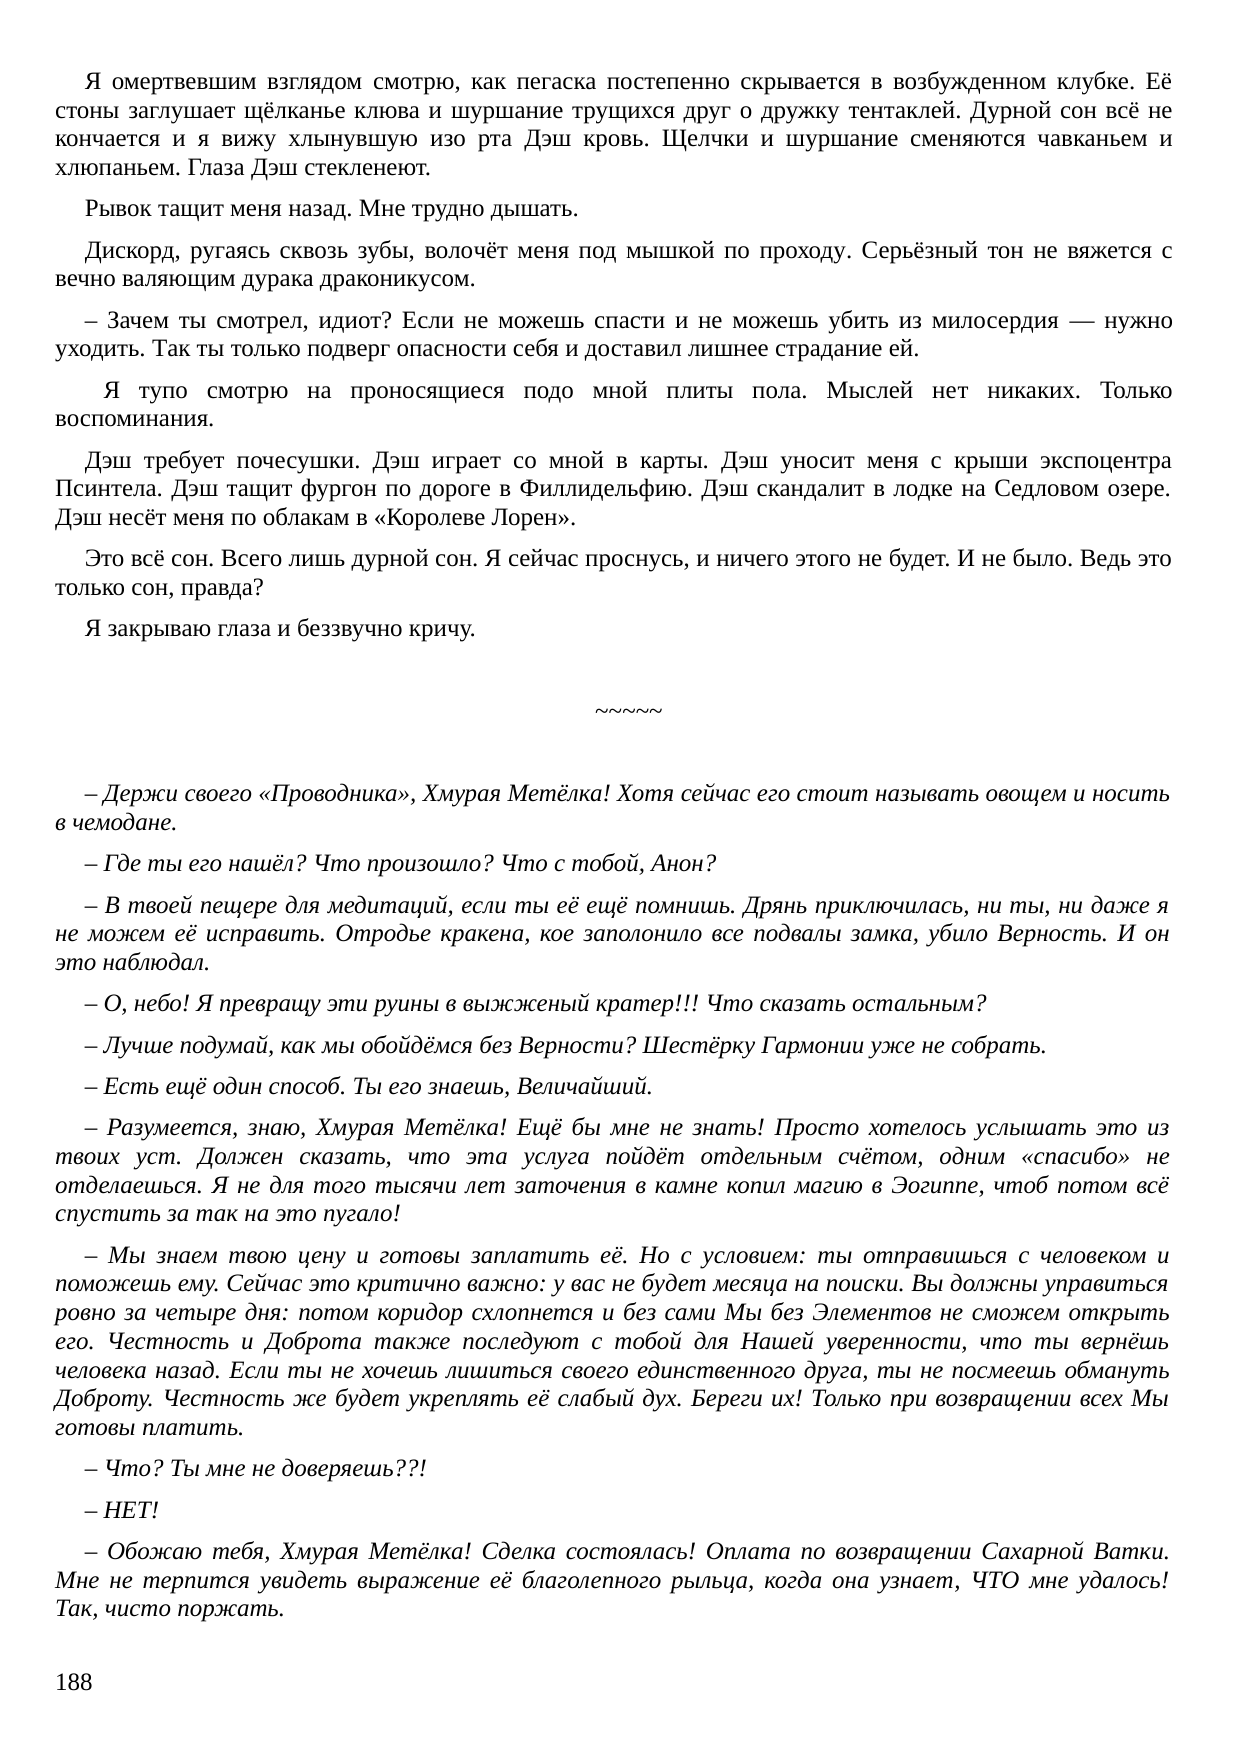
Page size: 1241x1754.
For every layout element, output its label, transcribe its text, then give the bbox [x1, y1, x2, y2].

text ~~~~~ [55, 696, 1173, 725]
text – Разумеется, знаю, Хмурая Метёлка! Ещё бы мне не знать! Просто хотелось услышать это из твоих уст. Должен сказать, что эта услуга пойдёт отдельным счётом, одним «спасибо» не отделаешься. Я не для того тысячи лет заточения в камне копил магию в Эогиппе, чтоб потом всё спустить за так на это пугало! [55, 1112, 1173, 1227]
text – Держи своего «Проводника», Хмурая Метёлка! Хотя сейчас его стоит называть овощем и носить в чемодане. [55, 778, 1173, 836]
text – Обожаю тебя, Хмурая Метёлка! Сделка состоялась! Оплата по возвращении Сахарной Ватки. Мне не терпится увидеть выражение её благолепного рыльца, когда она узнает, ЧТО мне удалось! Так, чисто поржать. [55, 1536, 1173, 1622]
text – В твоей пещере для медитаций, если ты её ещё помнишь. Дрянь приключилась, ни ты, ни даже я не можем её исправить. Отродье кракена, кое заполонило все подвалы замка, убило Верность. И он это наблюдал. [55, 890, 1173, 976]
text – Что? Ты мне не доверяешь??! [55, 1453, 1173, 1482]
text Рывок тащит меня назад. Мне трудно дышать. [55, 193, 1173, 222]
text Дэш требует почесушки. Дэш играет со мной в карты. Дэш уносит меня с крыши экспоцентра Псинтела. Дэш тащит фургон по дороге в Филлидельфию. Дэш скандалит в лодке на Седловом озере. Дэш несёт меня по облакам в «Королеве Лорен». [55, 445, 1173, 531]
text – Лучше подумай, как мы обойдёмся без Верности? Шестёрку Гармонии уже не собрать. [55, 1030, 1173, 1058]
text – Мы знаем твою цену и готовы заплатить её. Но с условием: ты отправишься с человеком и поможешь ему. Сейчас это критично важно: у вас не будет месяца на поиски. Вы должны управиться ровно за четыре дня: потом коридор схлопнется и без сами Мы без Элементов не сможем открыть его. Честность и Доброта также последуют с тобой для Нашей уверенности, что ты вернёшь человека назад. Если ты не хочешь лишиться своего единственного друга, ты не посмеешь обмануть Доброту. Честность же будет укреплять её слабый дух. Береги их! Только при возвращении всех Мы готовы платить. [55, 1240, 1173, 1441]
text – Есть ещё один способ. Ты его знаешь, Величайший. [55, 1071, 1173, 1100]
text Это всё сон. Всего лишь дурной сон. Я сейчас проснусь, и ничего этого не будет. И не было. Ведь это только сон, правда? [55, 543, 1173, 601]
text Я омертвевшим взглядом смотрю, как пегаска постепенно скрывается в возбужденном клубке. Её стоны заглушает щёлканье клюва и шуршание трущихся друг о дружку тентаклей. Дурной сон всё не кончается и я вижу хлынувшую изо рта Дэш кровь. Щелчки и шуршание сменяются чавканьем и хлюпаньем. Глаза Дэш стекленеют. [55, 66, 1173, 181]
text Я тупо смотрю на проносящиеся подо мной плиты пола. Мыслей нет никаких. Только воспоминания. [55, 375, 1173, 432]
text Дискорд, ругаясь сквозь зубы, волочёт меня под мышкой по проходу. Серьёзный тон не вяжется с вечно валяющим дурака драконикусом. [55, 235, 1173, 292]
text – Зачем ты смотрел, идиот? Если не можешь спасти и не можешь убить из милосердия — нужно уходить. Так ты только подверг опасности себя и доставил лишнее страдание ей. [55, 305, 1173, 362]
text Я закрываю глаза и беззвучно кричу. [55, 613, 1173, 642]
text – Где ты его нашёл? Что произошло? Что с тобой, Анон? [55, 848, 1173, 877]
text – НЕТ! [55, 1495, 1173, 1523]
text – О, небо! Я превращу эти руины в выжженый кратер!!! Что сказать остальным? [55, 988, 1173, 1017]
